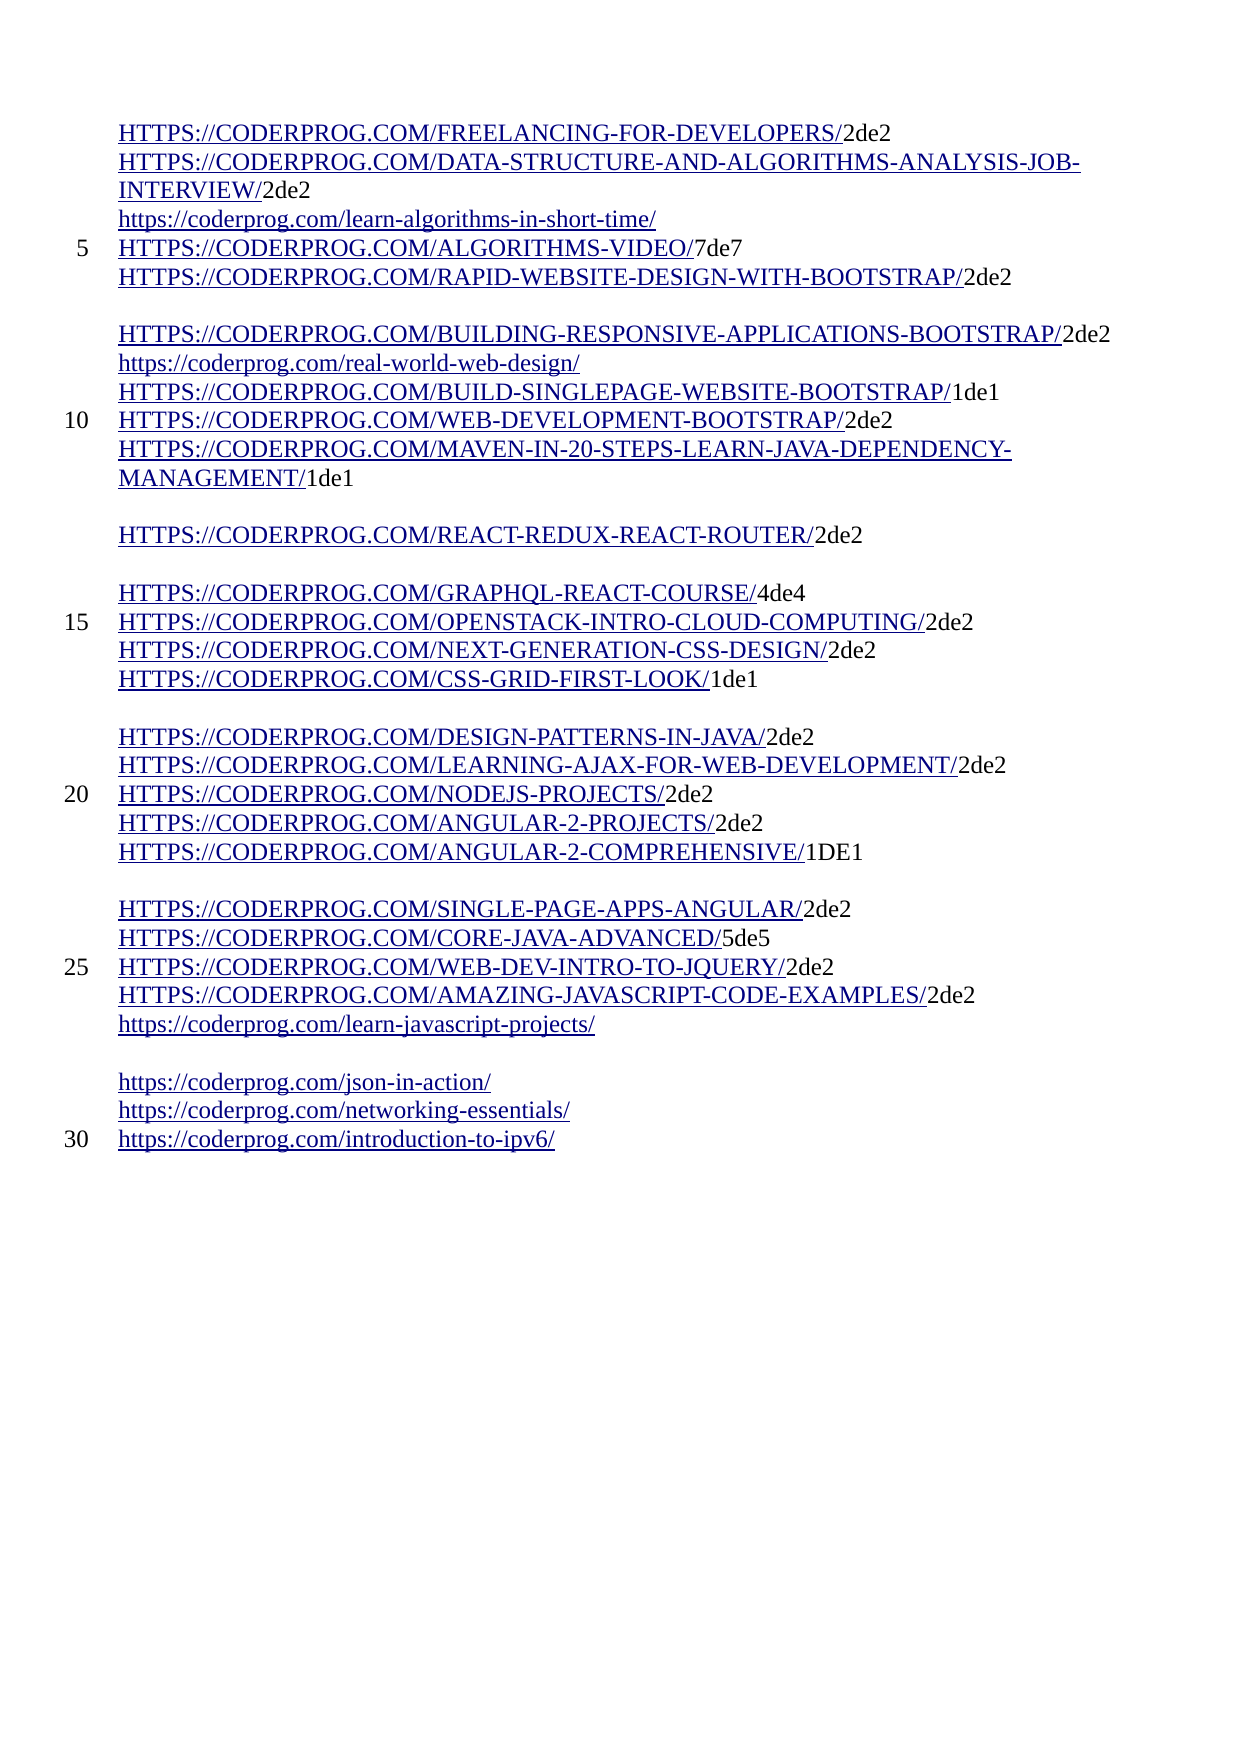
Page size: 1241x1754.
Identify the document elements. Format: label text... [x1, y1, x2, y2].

text HTTPS://CODERPROG.COM/DESIGN-PATTERNS-IN-JAVA/2de2 [118, 722, 1122, 751]
text https://coderprog.com/real-world-web-design/ [118, 348, 1122, 377]
text HTTPS://CODERPROG.COM/RAPID-WEBSITE-DESIGN-WITH-BOOTSTRAP/2de2 [118, 262, 1122, 291]
text HTTPS://CODERPROG.COM/BUILD-SINGLEPAGE-WEBSITE-BOOTSTRAP/1de1 [118, 377, 1122, 406]
text HTTPS://CODERPROG.COM/ANGULAR-2-COMPREHENSIVE/1DE1 [118, 837, 1122, 866]
text HTTPS://CODERPROG.COM/LEARNING-AJAX-FOR-WEB-DEVELOPMENT/2de2 [118, 751, 1122, 779]
text HTTPS://CODERPROG.COM/OPENSTACK-INTRO-CLOUD-COMPUTING/2de2 [118, 607, 1122, 636]
text HTTPS://CODERPROG.COM/NEXT-GENERATION-CSS-DESIGN/2de2 [118, 636, 1122, 664]
text HTTPS://CODERPROG.COM/WEB-DEVELOPMENT-BOOTSTRAP/2de2 [118, 406, 1122, 434]
text HTTPS://CODERPROG.COM/WEB-DEV-INTRO-TO-JQUERY/2de2 [118, 952, 1122, 981]
text HTTPS://CODERPROG.COM/NODEJS-PROJECTS/2de2 [118, 779, 1122, 808]
text HTTPS://CODERPROG.COM/GRAPHQL-REACT-COURSE/4de4 [118, 578, 1122, 607]
text HTTPS://CODERPROG.COM/REACT-REDUX-REACT-ROUTER/2de2 [118, 521, 1122, 549]
text HTTPS://CODERPROG.COM/CORE-JAVA-ADVANCED/5de5 [118, 923, 1122, 952]
text https://coderprog.com/json-in-action/ [118, 1067, 1122, 1096]
text https://coderprog.com/networking-essentials/ [118, 1096, 1122, 1124]
text https://coderprog.com/learn-javascript-projects/ [118, 1009, 1122, 1038]
text HTTPS://CODERPROG.COM/FREELANCING-FOR-DEVELOPERS/2de2 [118, 118, 1122, 147]
text https://coderprog.com/learn-algorithms-in-short-time/ [118, 204, 1122, 233]
text HTTPS://CODERPROG.COM/ANGULAR-2-PROJECTS/2de2 [118, 808, 1122, 837]
text HTTPS://CODERPROG.COM/BUILDING-RESPONSIVE-APPLICATIONS-BOOTSTRAP/2de2 [118, 319, 1122, 348]
text HTTPS://CODERPROG.COM/DATA-STRUCTURE-AND-ALGORITHMS-ANALYSIS-JOB-INTERVIEW/2de2 [118, 147, 1122, 204]
text https://coderprog.com/introduction-to-ipv6/ [118, 1124, 1122, 1153]
text HTTPS://CODERPROG.COM/AMAZING-JAVASCRIPT-CODE-EXAMPLES/2de2 [118, 981, 1122, 1009]
text HTTPS://CODERPROG.COM/MAVEN-IN-20-STEPS-LEARN-JAVA-DEPENDENCY-MANAGEMENT/1de1 [118, 434, 1122, 492]
text HTTPS://CODERPROG.COM/ALGORITHMS-VIDEO/7de7 [118, 233, 1122, 262]
text HTTPS://CODERPROG.COM/SINGLE-PAGE-APPS-ANGULAR/2de2 [118, 894, 1122, 923]
text HTTPS://CODERPROG.COM/CSS-GRID-FIRST-LOOK/1de1 [118, 664, 1122, 693]
